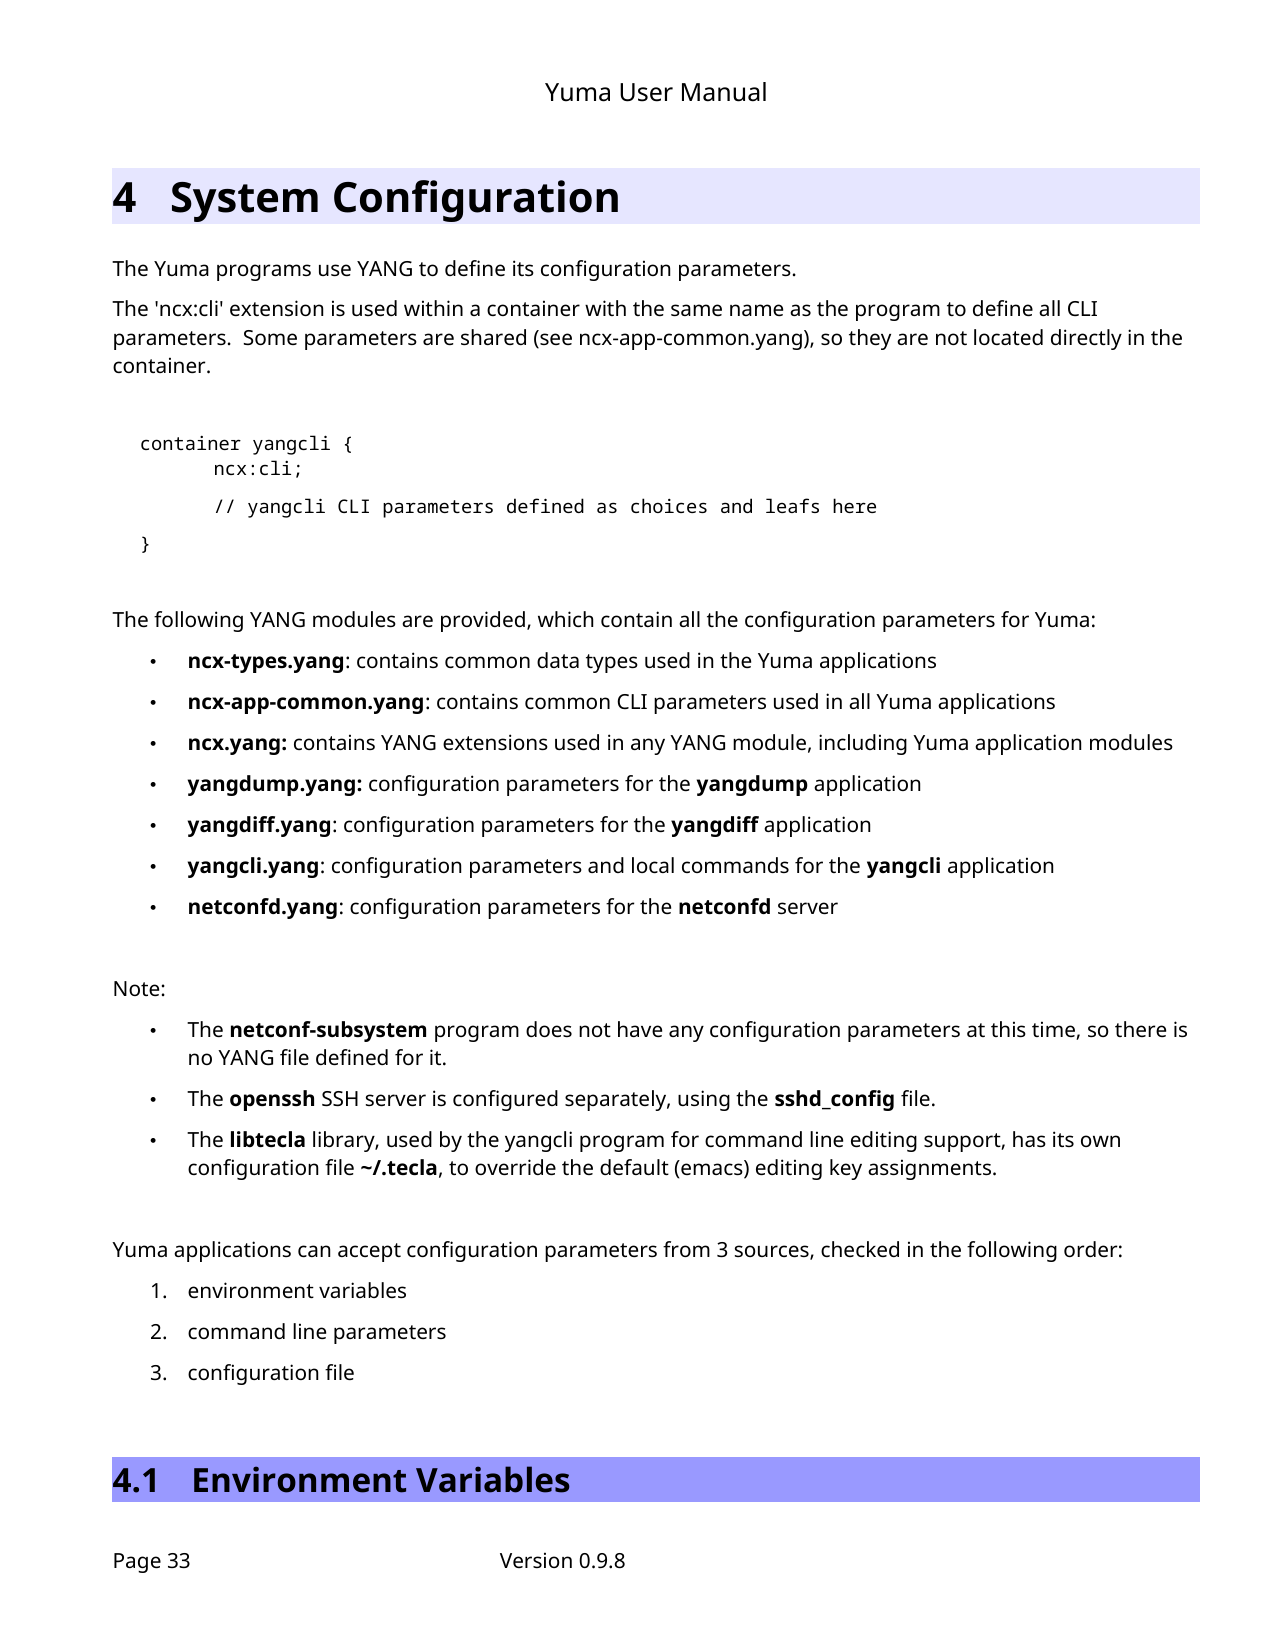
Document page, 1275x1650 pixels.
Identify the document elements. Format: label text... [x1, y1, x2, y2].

list The openssh SSH server is configured separately, using the sshd_config file. [150, 1084, 1200, 1113]
list The libtecla library, used by the yangcli program for command line editing support, has its own configuration file ~/.tecla, to override the default (emacs) editing key assignments. [150, 1125, 1200, 1182]
subtitle System Configuration [112, 168, 1200, 224]
list environment variables [150, 1276, 1200, 1305]
subtitle Environment Variables [112, 1457, 1200, 1502]
list ncx.yang: contains YANG extensions used in any YANG module, including Yuma application modules [150, 728, 1200, 757]
list yangdump.yang: configuration parameters for the yangdump application [150, 769, 1200, 798]
text // yangcli CLI parameters defined as choices and leafs here [139, 493, 1200, 518]
text The 'ncx:cli' extension is used within a container with the same name as the program to define all CLI parameters. Some parameters are shared (see ncx-app-common.yang), so they are not located directly in the container. [112, 294, 1200, 380]
list configuration file [150, 1358, 1200, 1387]
text The Yuma programs use YANG to define its configuration parameters. [112, 254, 1200, 282]
text } [139, 530, 1200, 556]
text The following YANG modules are provided, which contain all the configuration parameters for Yuma: [112, 605, 1200, 634]
list command line parameters [150, 1317, 1200, 1346]
text Note: [112, 974, 1200, 1002]
list netconfd.yang: configuration parameters for the netconfd server [150, 892, 1200, 920]
text container yangcli { ncx:cli; [139, 430, 1200, 481]
list The netconf-subsystem program does not have any configuration parameters at this time, so there is no YANG file defined for it. [150, 1015, 1200, 1072]
list yangdiff.yang: configuration parameters for the yangdiff application [150, 810, 1200, 838]
list yangcli.yang: configuration parameters and local commands for the yangcli application [150, 851, 1200, 879]
list ncx-types.yang: contains common data types used in the Yuma applications [150, 646, 1200, 675]
text Yuma applications can accept configuration parameters from 3 sources, checked in the following order: [112, 1235, 1200, 1264]
list ncx-app-common.yang: contains common CLI parameters used in all Yuma applications [150, 687, 1200, 716]
